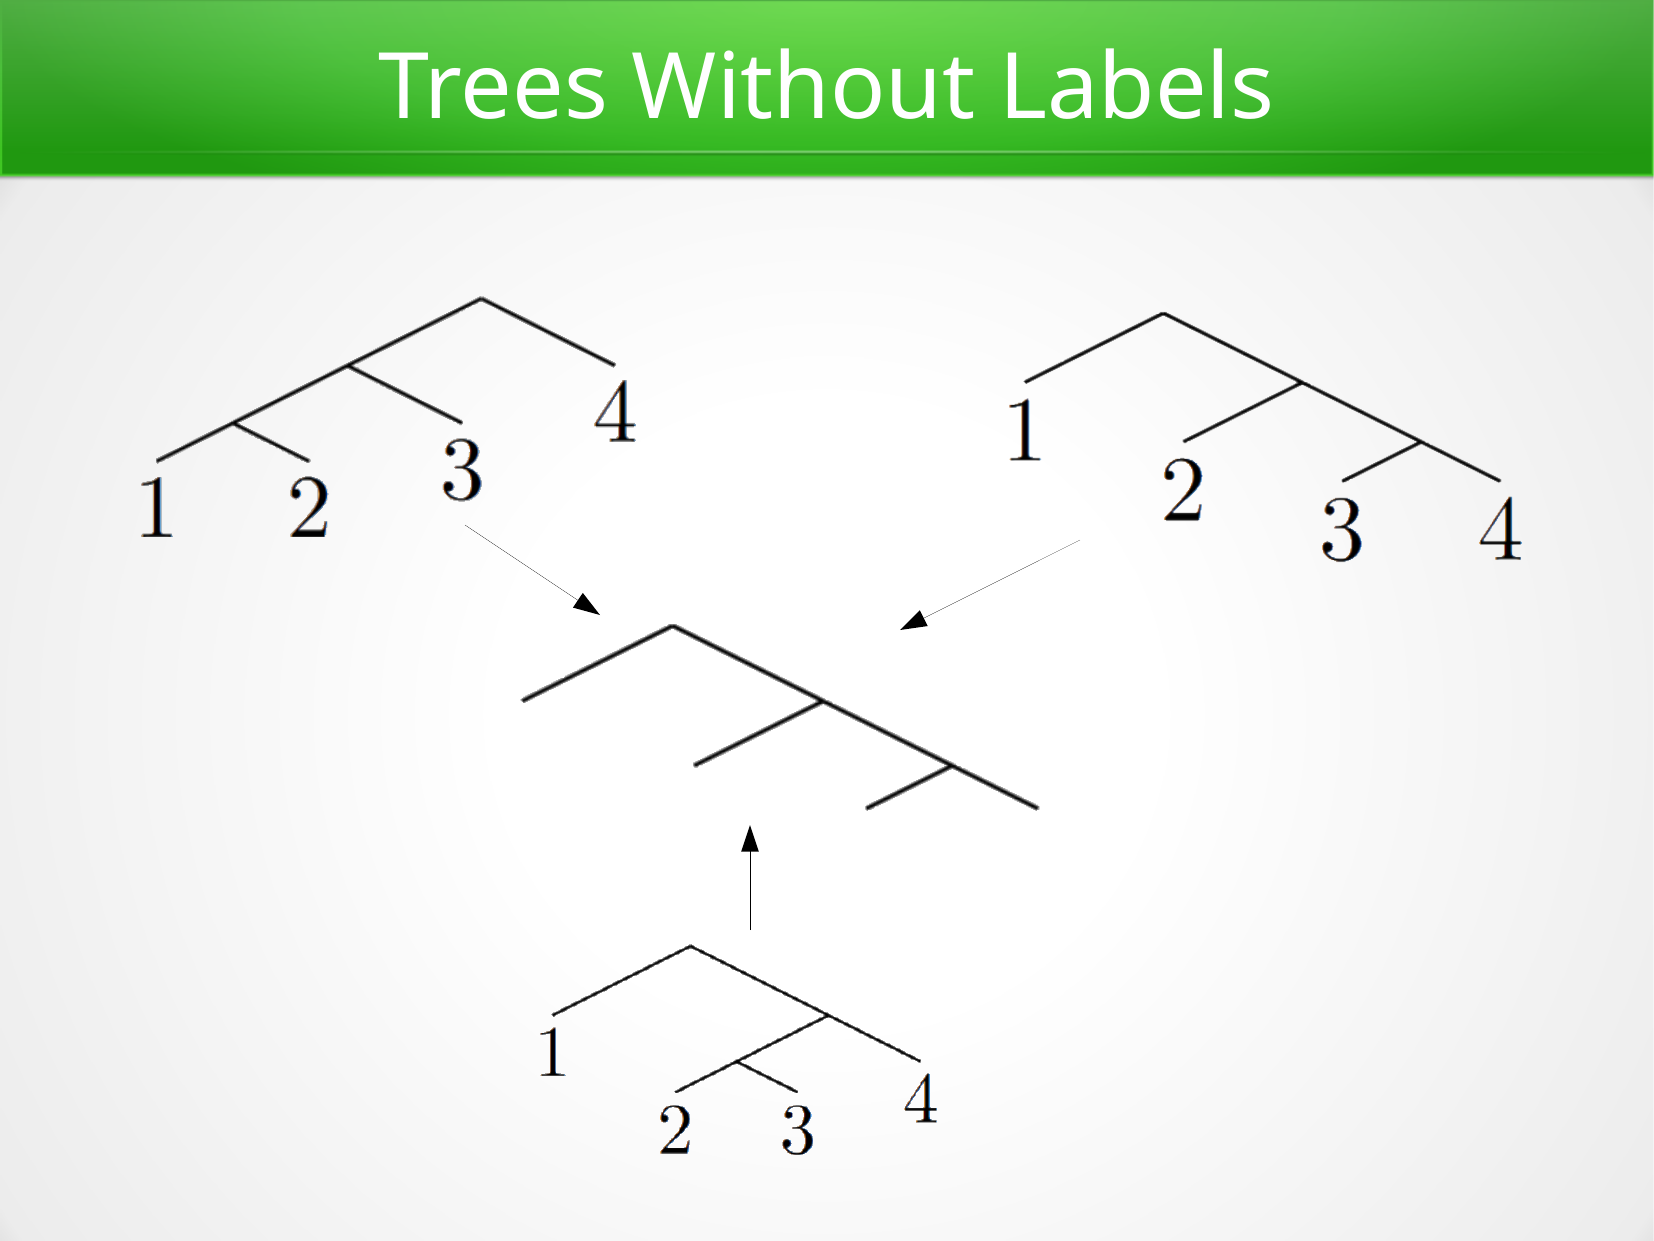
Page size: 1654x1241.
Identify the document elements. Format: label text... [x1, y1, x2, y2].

title Trees Without Labels [82, 11, 1571, 154]
picture [0, 0, 1654, 1241]
